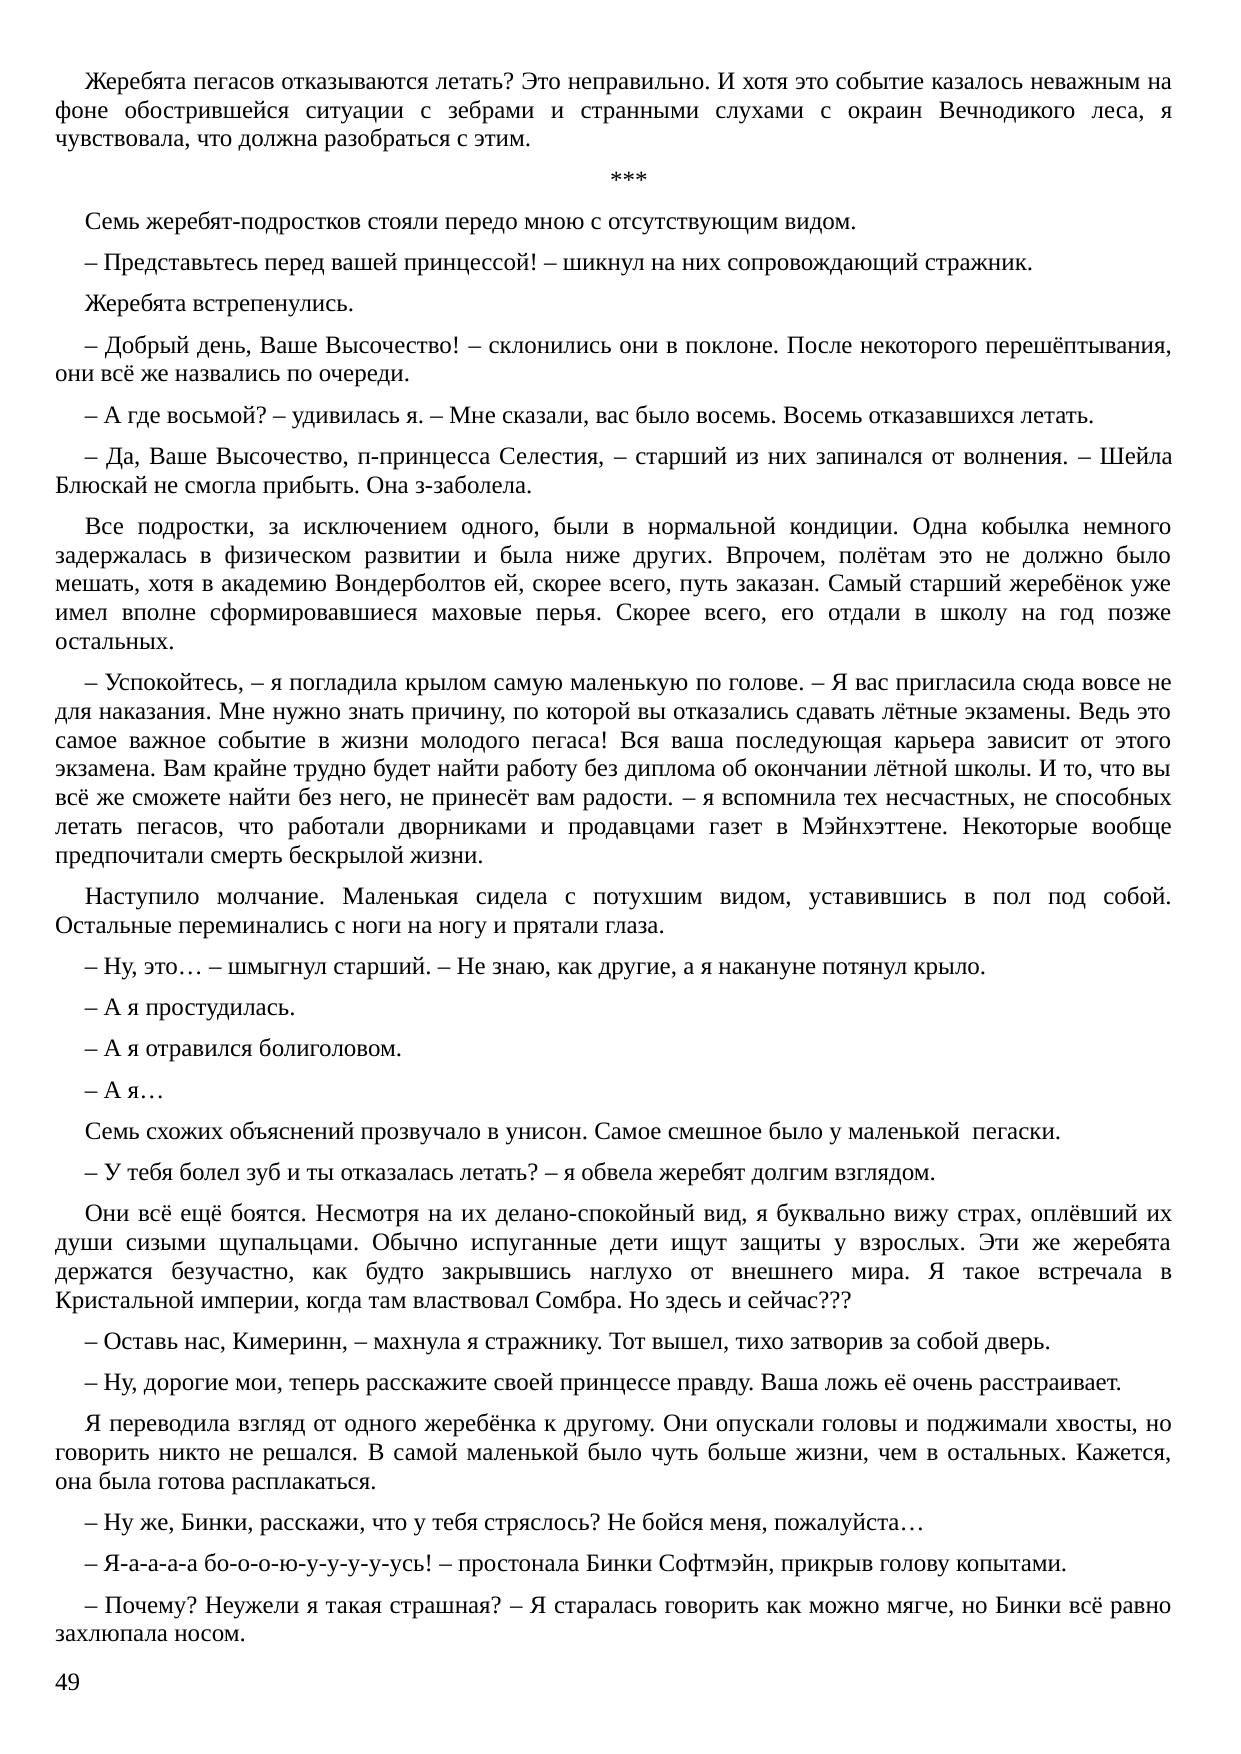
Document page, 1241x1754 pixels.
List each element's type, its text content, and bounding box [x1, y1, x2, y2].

text – Ну, это… – шмыгнул старший. – Не знаю, как другие, а я накануне потянул крыло. [55, 951, 1173, 980]
text Жеребята пегасов отказываются летать? Это неправильно. И хотя это событие казалось неважным на фоне обострившейся ситуации с зебрами и странными слухами с окраин Вечнодикого леса, я чувствовала, что должна разобраться с этим. [55, 66, 1173, 152]
text – Ну же, Бинки, расскажи, что у тебя стряслось? Не бойся меня, пожалуйста… [55, 1507, 1173, 1536]
text Я переводила взгляд от одного жеребёнка к другому. Они опускали головы и поджимали хвосты, но говорить никто не решался. В самой маленькой было чуть больше жизни, чем в остальных. Кажется, она была готова расплакаться. [55, 1408, 1173, 1495]
text – А я простудилась. [55, 992, 1173, 1021]
text *** [55, 165, 1173, 193]
text – Да, Ваше Высочество, п-принцесса Селестия, – старший из них запинался от волнения. – Шейла Блюскай не смогла прибыть. Она з-заболела. [55, 441, 1173, 498]
text Семь схожих объяснений прозвучало в унисон. Самое смешное было у маленькой пегаски. [55, 1116, 1173, 1145]
text Все подростки, за исключением одного, были в нормальной кондиции. Одна кобылка немного задержалась в физическом развитии и была ниже других. Впрочем, полётам это не должно было мешать, хотя в академию Вондерболтов ей, скорее всего, путь заказан. Самый старший жеребёнок уже имел вполне сформировавшиеся маховые перья. Скорее всего, его отдали в школу на год позже остальных. [55, 511, 1173, 655]
text – Я-а-а-а-а бо-о-о-ю-у-у-у-у-усь! – простонала Бинки Софтмэйн, прикрыв голову копытами. [55, 1548, 1173, 1577]
text – Представьтесь перед вашей принцессой! – шикнул на них сопровождающий стражник. [55, 247, 1173, 276]
text Жеребята встрепенулись. [55, 288, 1173, 317]
text – Добрый день, Ваше Высочество! – склонились они в поклоне. После некоторого перешёптывания, они всё же назвались по очереди. [55, 330, 1173, 387]
text – Успокойтесь, – я погладила крылом самую маленькую по голове. – Я вас пригласила сюда вовсе не для наказания. Мне нужно знать причину, по которой вы отказались сдавать лётные экзамены. Ведь это самое важное событие в жизни молодого пегаса! Вся ваша последующая карьера зависит от этого экзамена. Вам крайне трудно будет найти работу без диплома об окончании лётной школы. И то, что вы всё же сможете найти без него, не принесёт вам радости. – я вспомнила тех несчастных, не способных летать пегасов, что работали дворниками и продавцами газет в Мэйнхэттене. Некоторые вообще предпочитали смерть бескрылой жизни. [55, 667, 1173, 868]
text Наступило молчание. Маленькая сидела с потухшим видом, уставившись в пол под собой. Остальные переминались с ноги на ногу и прятали глаза. [55, 881, 1173, 938]
text – Почему? Неужели я такая страшная? – Я старалась говорить как можно мягче, но Бинки всё равно захлюпала носом. [55, 1590, 1173, 1647]
text – А я отравился болиголовом. [55, 1033, 1173, 1062]
text Они всё ещё боятся. Несмотря на их делано-спокойный вид, я буквально вижу страх, оплёвший их души сизыми щупальцами. Обычно испуганные дети ищут защиты у взрослых. Эти же жеребята держатся безучастно, как будто закрывшись наглухо от внешнего мира. Я такое встречала в Кристальной империи, когда там властвовал Сомбра. Но здесь и сейчас??? [55, 1198, 1173, 1313]
text – У тебя болел зуб и ты отказалась летать? – я обвела жеребят долгим взглядом. [55, 1157, 1173, 1186]
text – А я… [55, 1075, 1173, 1103]
text – Ну, дорогие мои, теперь расскажите своей принцессе правду. Ваша ложь её очень расстраивает. [55, 1367, 1173, 1396]
text – Оставь нас, Кимеринн, – махнула я стражнику. Тот вышел, тихо затворив за собой дверь. [55, 1326, 1173, 1355]
text – А где восьмой? – удивилась я. – Мне сказали, вас было восемь. Восемь отказавшихся летать. [55, 400, 1173, 428]
text Семь жеребят-подростков стояли передо мною с отсутствующим видом. [55, 206, 1173, 235]
